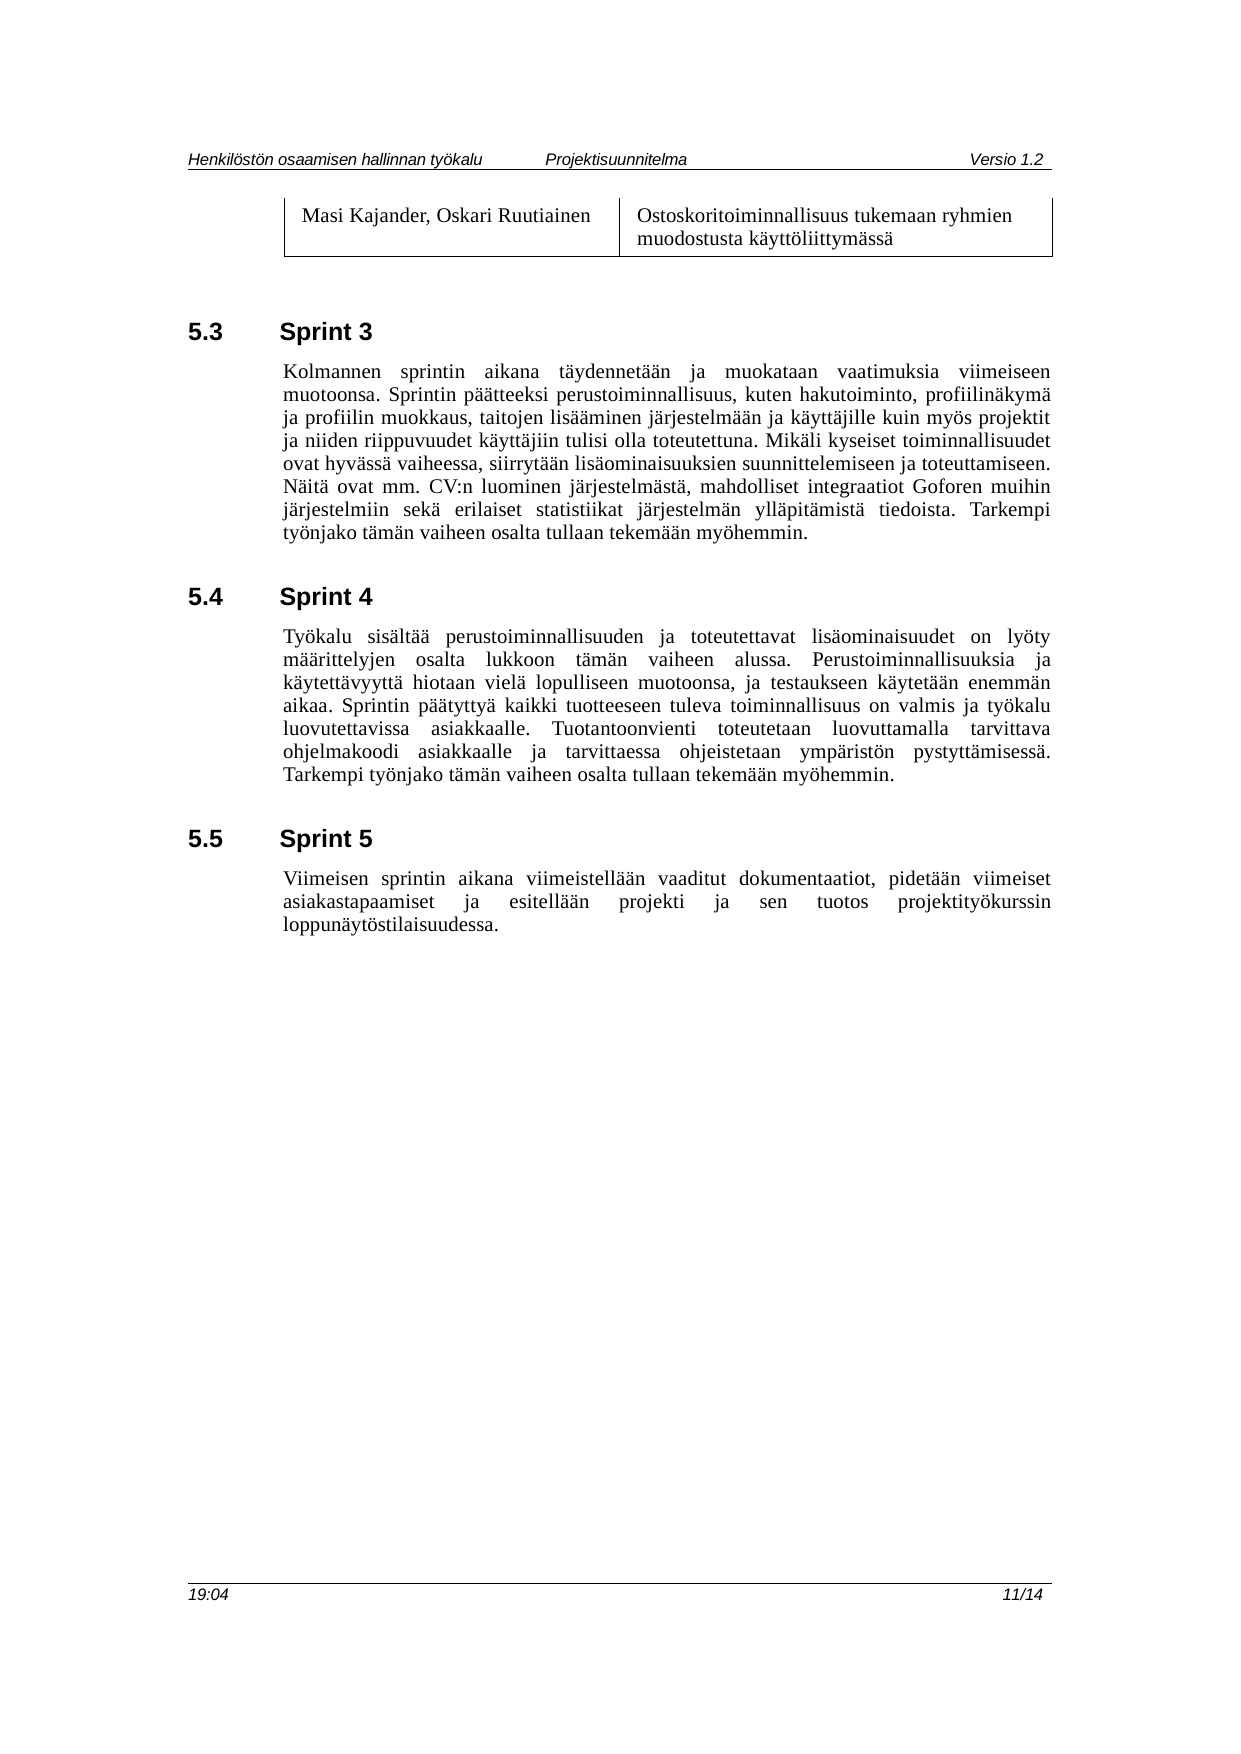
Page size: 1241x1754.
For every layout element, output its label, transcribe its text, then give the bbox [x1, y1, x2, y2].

subtitle Sprint 3 [188, 318, 1052, 346]
table_cell Masi Kajander, Oskari Ruutiainen [285, 198, 619, 256]
subtitle Sprint 4 [188, 583, 1052, 611]
text Viimeisen sprintin aikana viimeistellään vaaditut dokumentaatiot, pidetään viimeiset asiakastapaamiset ja esitellään projekti ja sen tuotos projektityökurssin loppunäytöstilaisuudessa. [283, 867, 1052, 936]
text Kolmannen sprintin aikana täydennetään ja muokataan vaatimuksia viimeiseen muotoonsa. Sprintin päätteeksi perustoiminnallisuus, kuten hakutoiminto, profiilinäkymä ja profiilin muokkaus, taitojen lisääminen järjestelmään ja käyttäjille kuin myös projektit ja niiden riippuvuudet käyttäjiin tulisi olla toteutettuna. Mikäli kyseiset toiminnallisuudet ovat hyvässä vaiheessa, siirrytään lisäominaisuuksien suunnittelemiseen ja toteuttamiseen. Näitä ovat mm. CV:n luominen järjestelmästä, mahdolliset integraatiot Goforen muihin järjestelmiin sekä erilaiset statistiikat järjestelmän ylläpitämistä tiedoista. Tarkempi työnjako tämän vaiheen osalta tullaan tekemään myöhemmin. [283, 360, 1052, 544]
subtitle Sprint 5 [188, 825, 1052, 853]
table_cell Ostoskoritoiminnallisuus tukemaan ryhmien muodostusta käyttöliittymässä [620, 198, 1052, 256]
text Työkalu sisältää perustoiminnallisuuden ja toteutettavat lisäominaisuudet on lyöty määrittelyjen osalta lukkoon tämän vaiheen alussa. Perustoiminnallisuuksia ja käytettävyyttä hiotaan vielä lopulliseen muotoonsa, ja testaukseen käytetään enemmän aikaa. Sprintin päätyttyä kaikki tuotteeseen tuleva toiminnallisuus on valmis ja työkalu luovutettavissa asiakkaalle. Tuotantoonvienti toteutetaan luovuttamalla tarvittava ohjelmakoodi asiakkaalle ja tarvittaessa ohjeistetaan ympäristön pystyttämisessä. Tarkempi työnjako tämän vaiheen osalta tullaan tekemään myöhemmin. [283, 625, 1052, 786]
